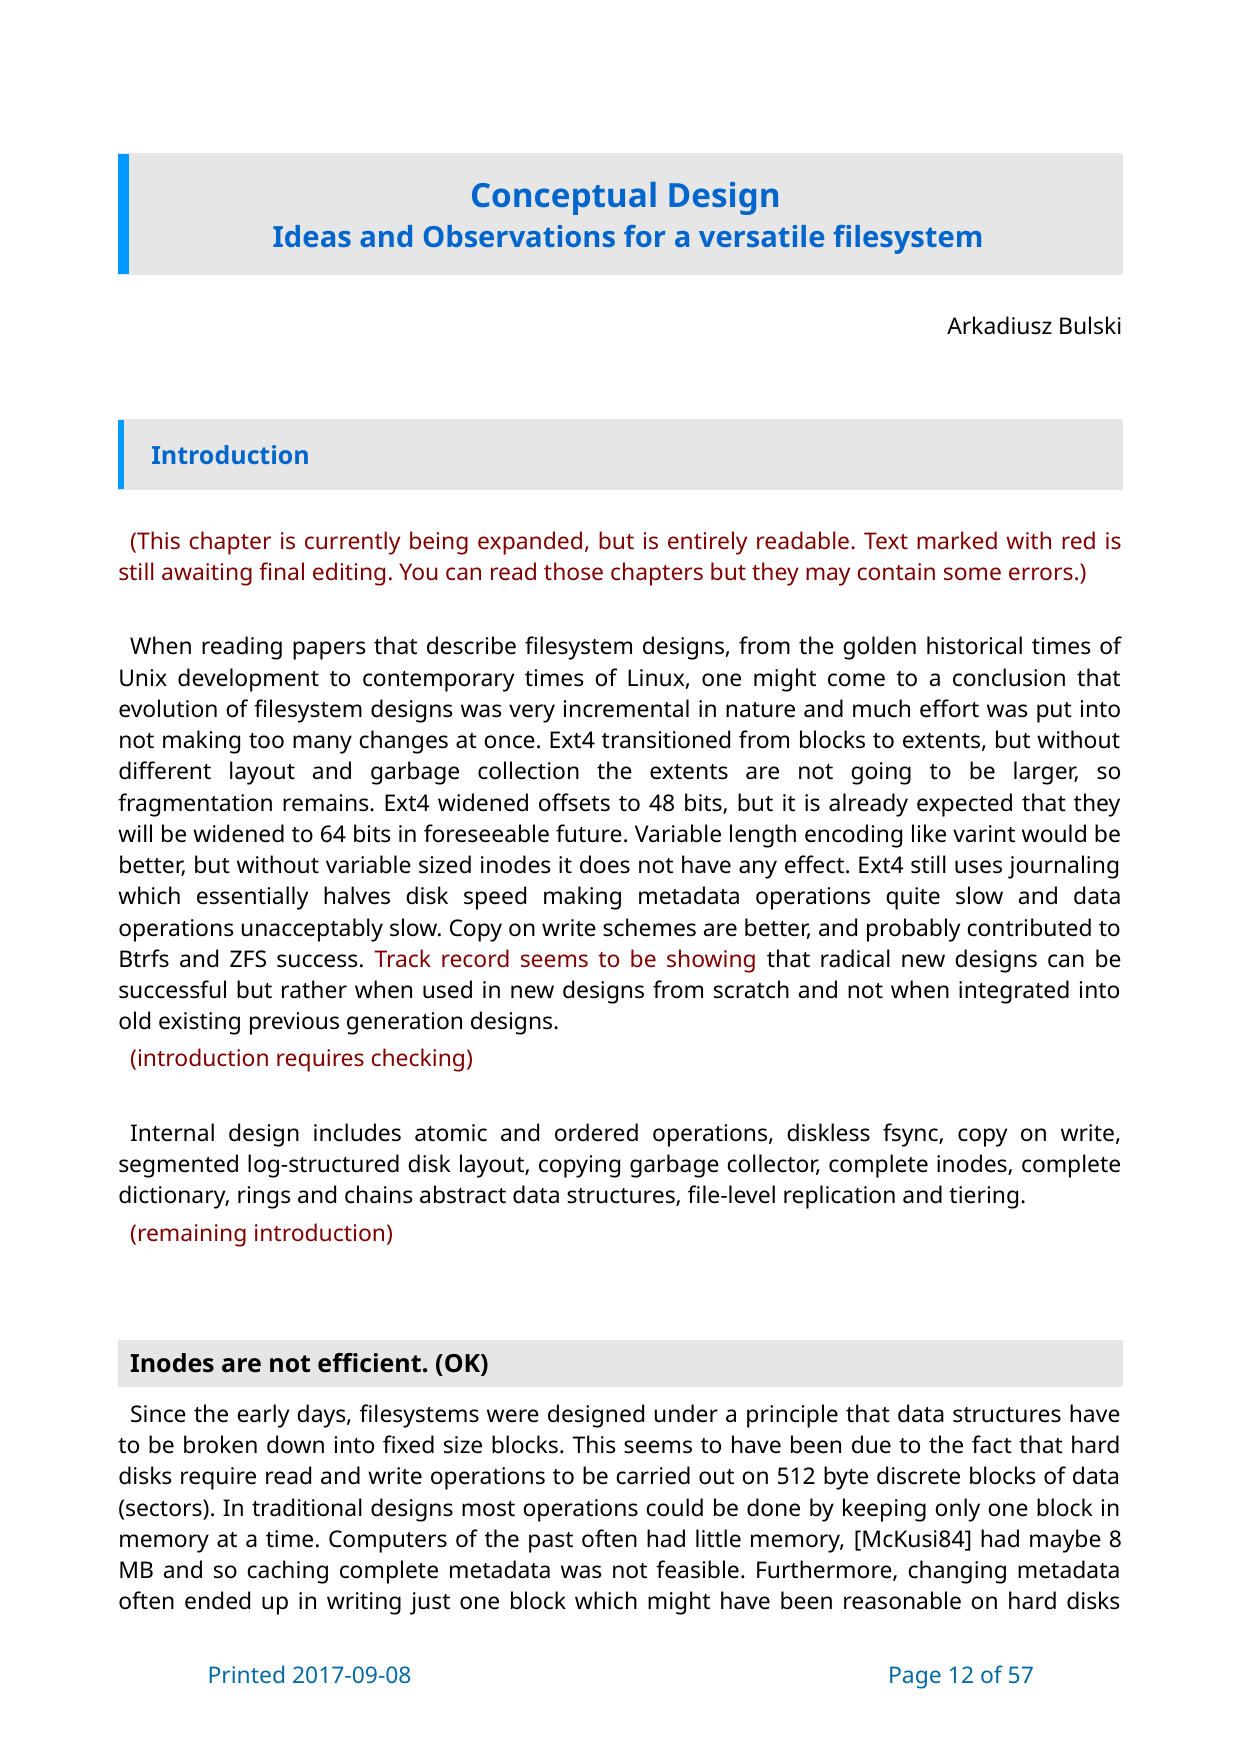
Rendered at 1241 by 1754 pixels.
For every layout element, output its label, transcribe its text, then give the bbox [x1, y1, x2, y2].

text Arkadiusz Bulski [118, 310, 1122, 341]
text Since the early days, filesystems were designed under a principle that data structures have to be broken down into fixed size blocks. This seems to have been due to the fact that hard disks require read and write operations to be carried out on 512 byte discrete blocks of data (sectors). In traditional designs most operations could be done by keeping only one block in memory at a time. Computers of the past often had little memory, [McKusi84] had maybe 8 MB and so caching complete metadata was not feasible. Furthermore, changing metadata often ended up in writing just one block which might have been reasonable on hard disks [118, 1398, 1122, 1616]
subtitle Inodes are not efficient. (OK) [119, 1341, 1122, 1386]
text (This chapter is currently being expanded, but is entirely readable. Text marked with red is still awaiting final editing. You can read those chapters but they may contain some errors.) [118, 524, 1122, 587]
text (remaining introduction) [118, 1216, 1122, 1248]
subtitle Conceptual Design Ideas and Observations for a versatile filesystem [129, 155, 1122, 274]
text When reading papers that describe filesystem designs, from the golden historical times of Unix development to contemporary times of Linux, one might come to a conclusion that evolution of filesystem designs was very incremental in nature and much effort was put into not making too many changes at once. Ext4 transitioned from blocks to extents, but without different layout and garbage collection the extents are not going to be larger, so fragmentation remains. Ext4 widened offsets to 48 bits, but it is already expected that they will be widened to 64 bits in foreseeable future. Variable length encoding like varint would be better, but without variable sized inodes it does not have any effect. Ext4 still uses journaling which essentially halves disk speed making metadata operations quite slow and data operations unacceptably slow. Copy on write schemes are better, and probably contributed to Btrfs and ZFS success. Track record seems to be showing that radical new designs can be successful but rather when used in new designs from scratch and not when integrated into old existing previous generation designs. [118, 630, 1122, 1036]
text (introduction requires checking) [118, 1042, 1122, 1074]
subtitle Introduction [124, 421, 1122, 489]
text Internal design includes atomic and ordered operations, diskless fsync, copy on write, segmented log-structured disk layout, copying garbage collector, complete inodes, complete dictionary, rings and chains abstract data structures, file-level replication and tiering. [118, 1117, 1122, 1211]
